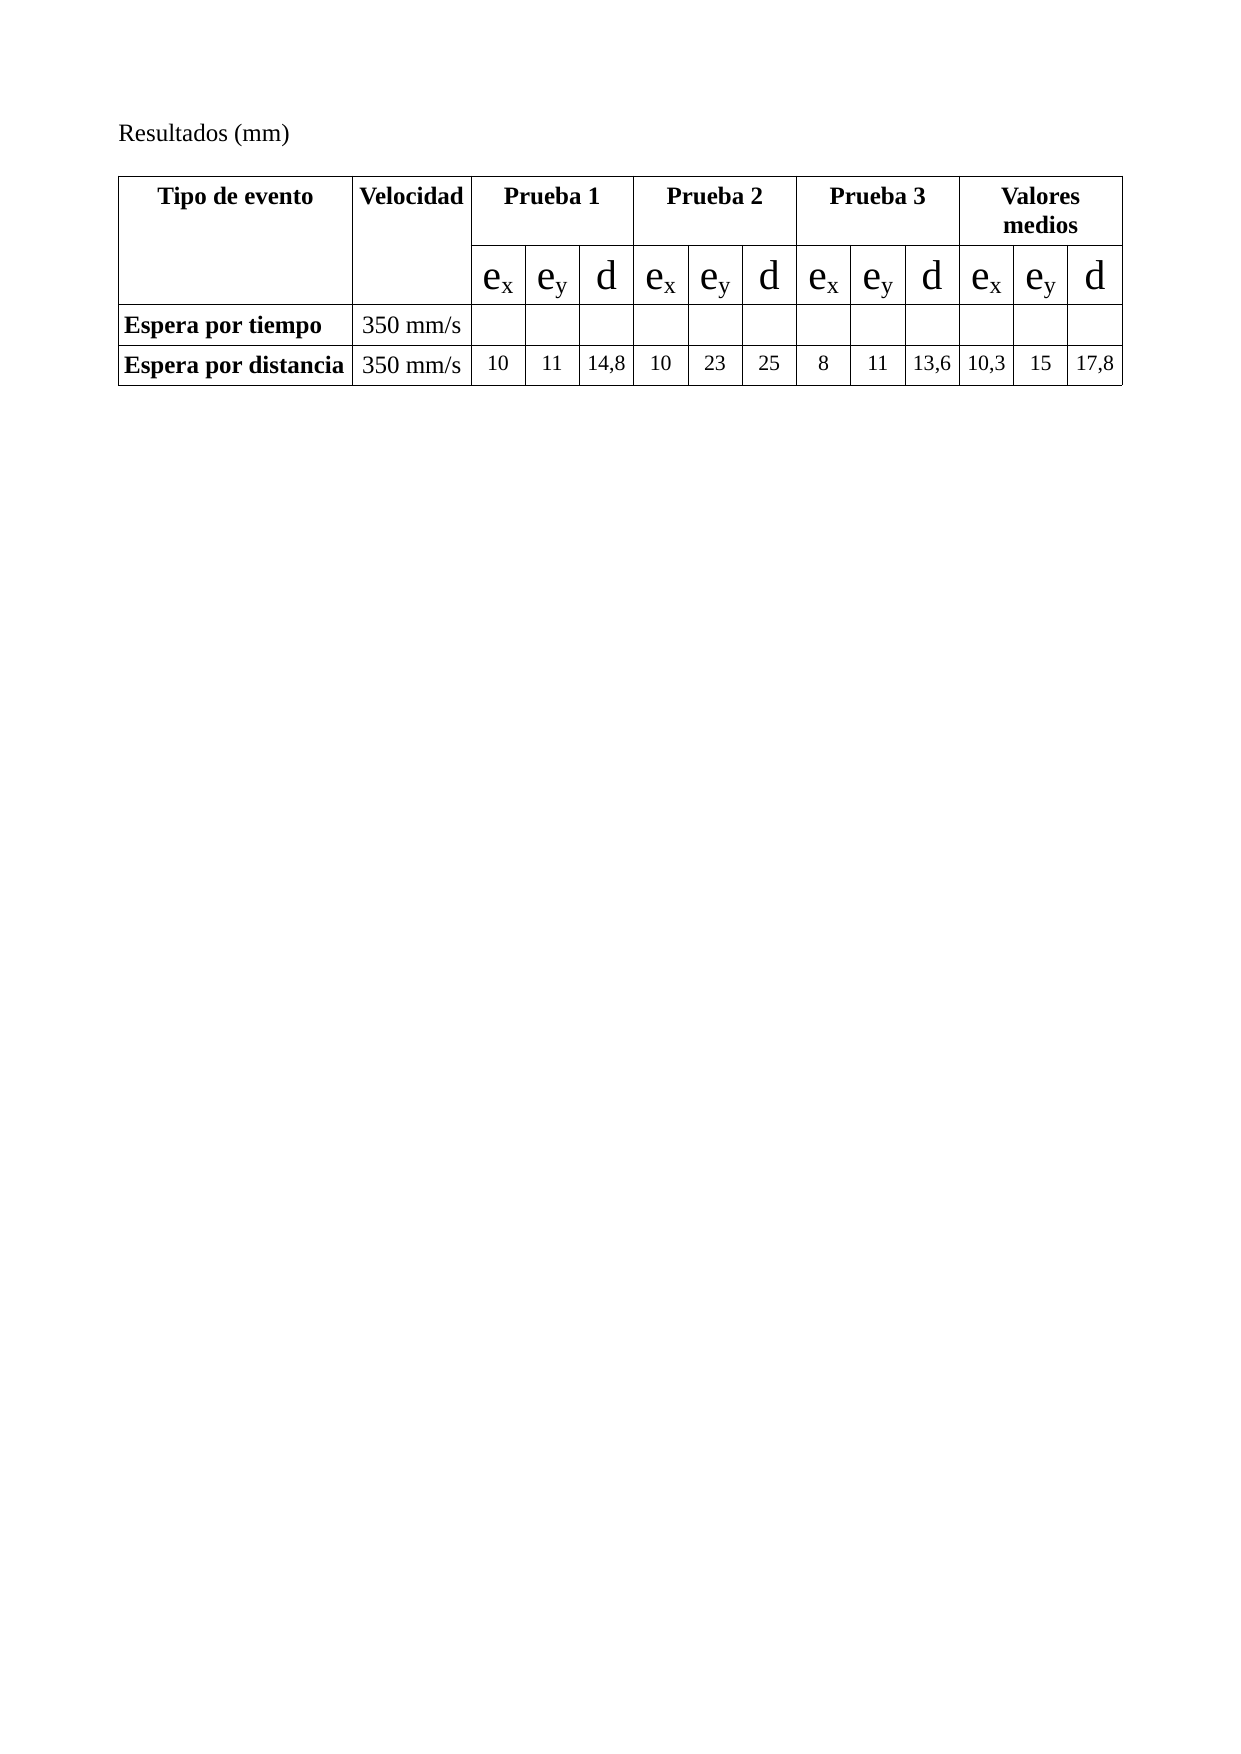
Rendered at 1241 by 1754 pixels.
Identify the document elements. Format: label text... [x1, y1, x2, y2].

text Resultados (mm) [118, 118, 1122, 147]
table_cell 11 [526, 346, 579, 385]
table_cell 350 mm/s [353, 305, 471, 344]
table_cell [689, 305, 742, 344]
table_cell 350 mm/s [353, 346, 471, 385]
table_cell 10 [634, 346, 688, 385]
table_cell [580, 305, 633, 344]
table_header Prueba 2 [634, 177, 796, 245]
table_cell ey [851, 246, 905, 304]
table_cell 10 [472, 346, 525, 385]
table_cell [960, 305, 1013, 344]
table_cell ex [797, 246, 850, 304]
table_cell d [1068, 246, 1122, 304]
table_cell 15 [1014, 346, 1067, 385]
table_cell [851, 305, 905, 344]
table_cell ey [689, 246, 742, 304]
table_cell ey [526, 246, 579, 304]
table_cell d [580, 246, 633, 304]
table_header Prueba 1 [472, 177, 633, 245]
table_header Tipo de evento [119, 177, 352, 304]
table_cell ex [634, 246, 688, 304]
table_cell [906, 305, 959, 344]
table_cell [526, 305, 579, 344]
table_header Valores medios [960, 177, 1122, 245]
table_cell 10,3 [960, 346, 1013, 385]
table_cell 13,6 [906, 346, 959, 385]
table_cell 8 [797, 346, 850, 385]
table_cell [797, 305, 850, 344]
table_cell 11 [851, 346, 905, 385]
table_cell ex [472, 246, 525, 304]
table_cell [472, 305, 525, 344]
table_cell 23 [689, 346, 742, 385]
table_header Velocidad [353, 177, 471, 304]
table_cell [634, 305, 688, 344]
table_cell ex [960, 246, 1013, 304]
table_cell ey [1014, 246, 1067, 304]
table_cell 25 [743, 346, 796, 385]
table_cell d [743, 246, 796, 304]
table_cell Espera por distancia [119, 346, 352, 385]
table_cell 17,8 [1068, 346, 1122, 385]
table_cell [1014, 305, 1067, 344]
table_header Prueba 3 [797, 177, 959, 245]
table_cell [743, 305, 796, 344]
table_cell [1068, 305, 1122, 344]
table_cell Espera por tiempo [119, 305, 352, 344]
table_cell d [906, 246, 959, 304]
table_cell 14,8 [580, 346, 633, 385]
